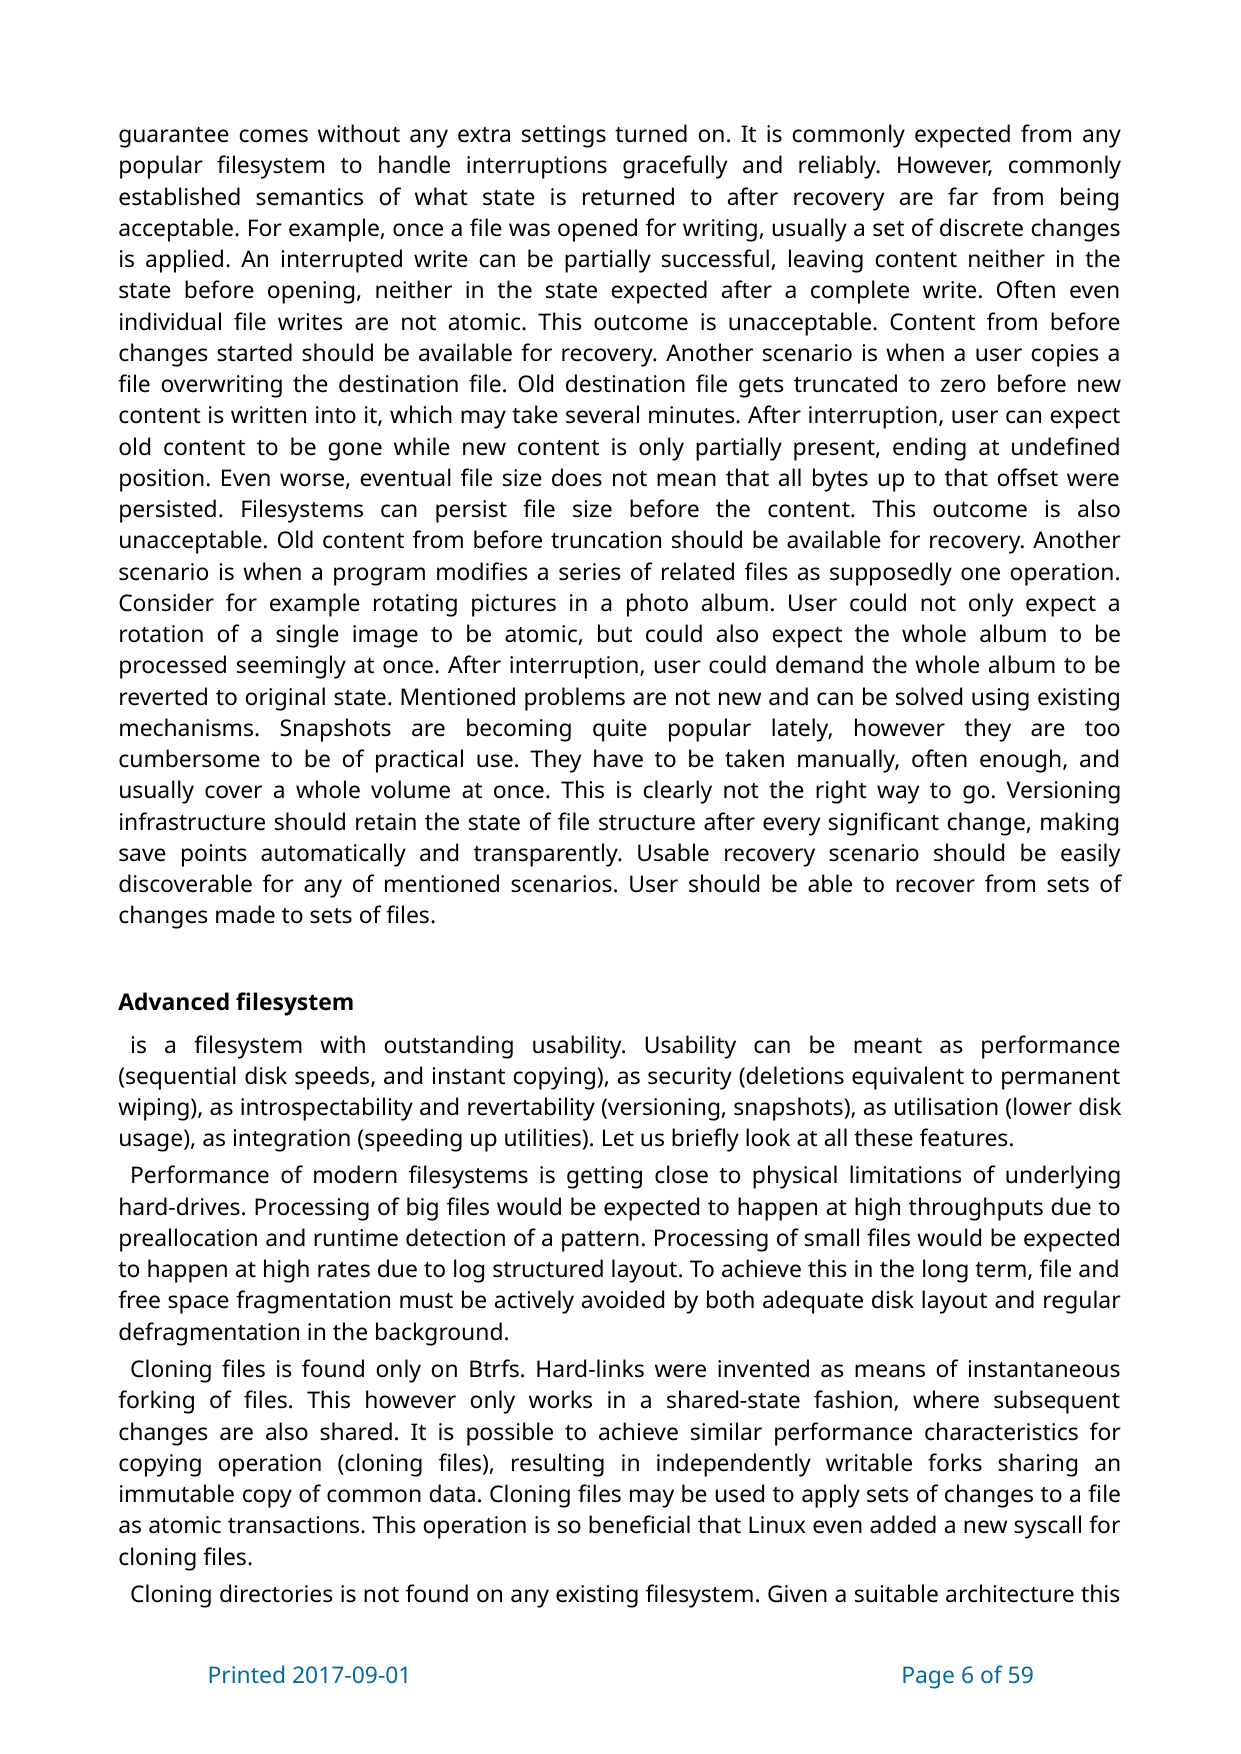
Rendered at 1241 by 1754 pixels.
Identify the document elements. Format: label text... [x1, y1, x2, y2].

text Cloning directories is not found on any existing filesystem. Given a suitable architecture this [118, 1578, 1122, 1609]
subtitle Advanced filesystem [118, 986, 1122, 1017]
text guarantee comes without any extra settings turned on. It is commonly expected from any popular filesystem to handle interruptions gracefully and reliably. However, commonly established semantics of what state is returned to after recovery are far from being acceptable. For example, once a file was opened for writing, usually a set of discrete changes is applied. An interrupted write can be partially successful, leaving content neither in the state before opening, neither in the state expected after a complete write. Often even individual file writes are not atomic. This outcome is unacceptable. Content from before changes started should be available for recovery. Another scenario is when a user copies a file overwriting the destination file. Old destination file gets truncated to zero before new content is written into it, which may take several minutes. After interruption, user can expect old content to be gone while new content is only partially present, ending at undefined position. Even worse, eventual file size does not mean that all bytes up to that offset were persisted. Filesystems can persist file size before the content. This outcome is also unacceptable. Old content from before truncation should be available for recovery. Another scenario is when a program modifies a series of related files as supposedly one operation. Consider for example rotating pictures in a photo album. User could not only expect a rotation of a single image to be atomic, but could also expect the whole album to be processed seemingly at once. After interruption, user could demand the whole album to be reverted to original state. Mentioned problems are not new and can be solved using existing mechanisms. Snapshots are becoming quite popular lately, however they are too cumbersome to be of practical use. They have to be taken manually, often enough, and usually cover a whole volume at once. This is clearly not the right way to go. Versioning infrastructure should retain the state of file structure after every significant change, making save points automatically and transparently. Usable recovery scenario should be easily discoverable for any of mentioned scenarios. User should be able to recover from sets of changes made to sets of files. [118, 118, 1122, 931]
text is a filesystem with outstanding usability. Usability can be meant as performance (sequential disk speeds, and instant copying), as security (deletions equivalent to permanent wiping), as introspectability and revertability (versioning, snapshots), as utilisation (lower disk usage), as integration (speeding up utilities). Let us briefly look at all these features. [118, 1028, 1122, 1153]
text Cloning files is found only on Btrfs. Hard-links were invented as means of instantaneous forking of files. This however only works in a shared-state fashion, where subsequent changes are also shared. It is possible to achieve similar performance characteristics for copying operation (cloning files), resulting in independently writable forks sharing an immutable copy of common data. Cloning files may be used to apply sets of changes to a file as atomic transactions. This operation is so beneficial that Linux even added a new syscall for cloning files. [118, 1353, 1122, 1572]
text Performance of modern filesystems is getting close to physical limitations of underlying hard-drives. Processing of big files would be expected to happen at high throughputs due to preallocation and runtime detection of a pattern. Processing of small files would be expected to happen at high rates due to log structured layout. To achieve this in the long term, file and free space fragmentation must be actively avoided by both adequate disk layout and regular defragmentation in the background. [118, 1159, 1122, 1347]
